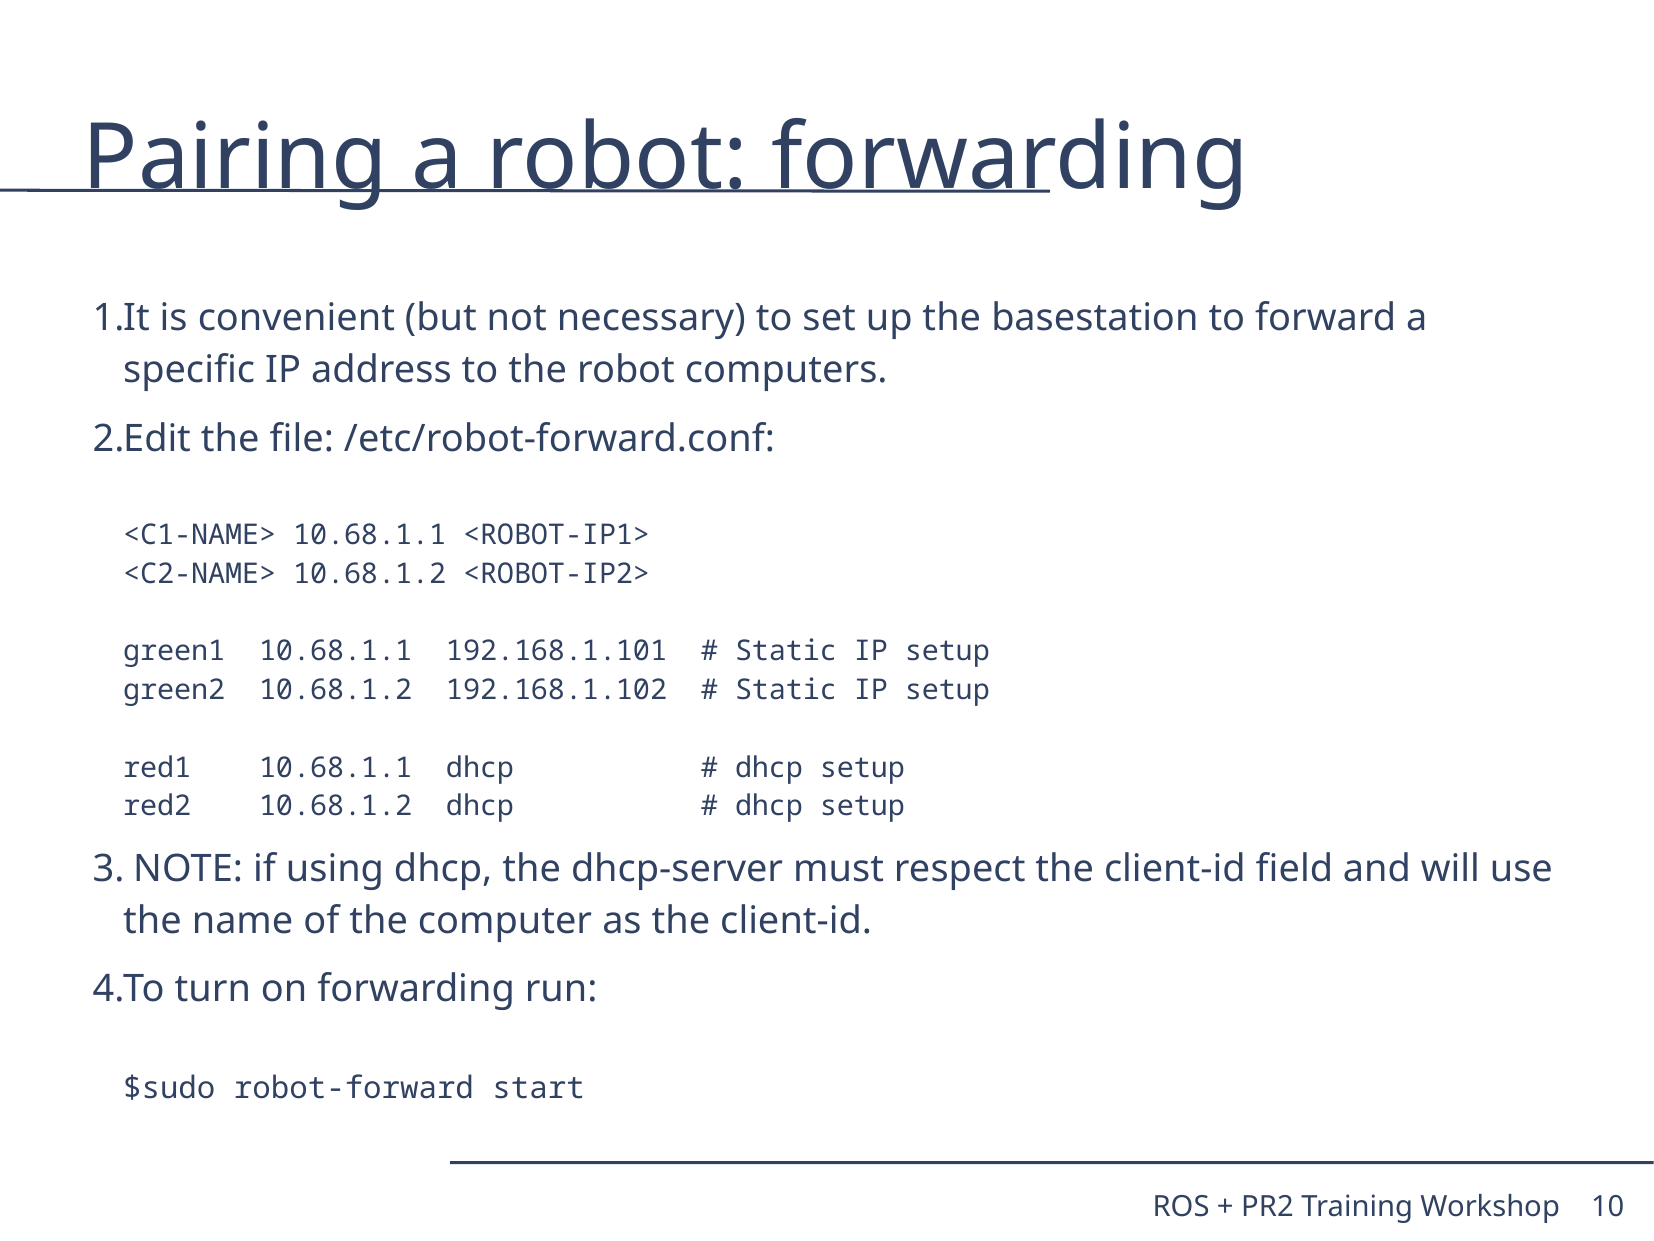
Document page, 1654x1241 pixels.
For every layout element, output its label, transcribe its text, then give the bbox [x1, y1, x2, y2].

list It is convenient (but not necessary) to set up the basestation to forward a specific IP address to the robot computers. Edit the file: /etc/robot-forward.conf: <C1-NAME> 10.68.1.1 <ROBOT-IP1> <C2-NAME> 10.68.1.2 <ROBOT-IP2> green1 10.68.1.1 192.168.1.101 # Static IP setup green2 10.68.1.2 192.168.1.102 # Static IP setup red1 10.68.1.1 dhcp # dhcp setup red2 10.68.1.2 dhcp # dhcp setup NOTE: if using dhcp, the dhcp-server must respect the client-id field and will use the name of the computer as the client-id. To turn on forwarding run: $sudo robot-forward start [82, 290, 1571, 1109]
title Pairing a robot: forwarding [82, 56, 1571, 250]
